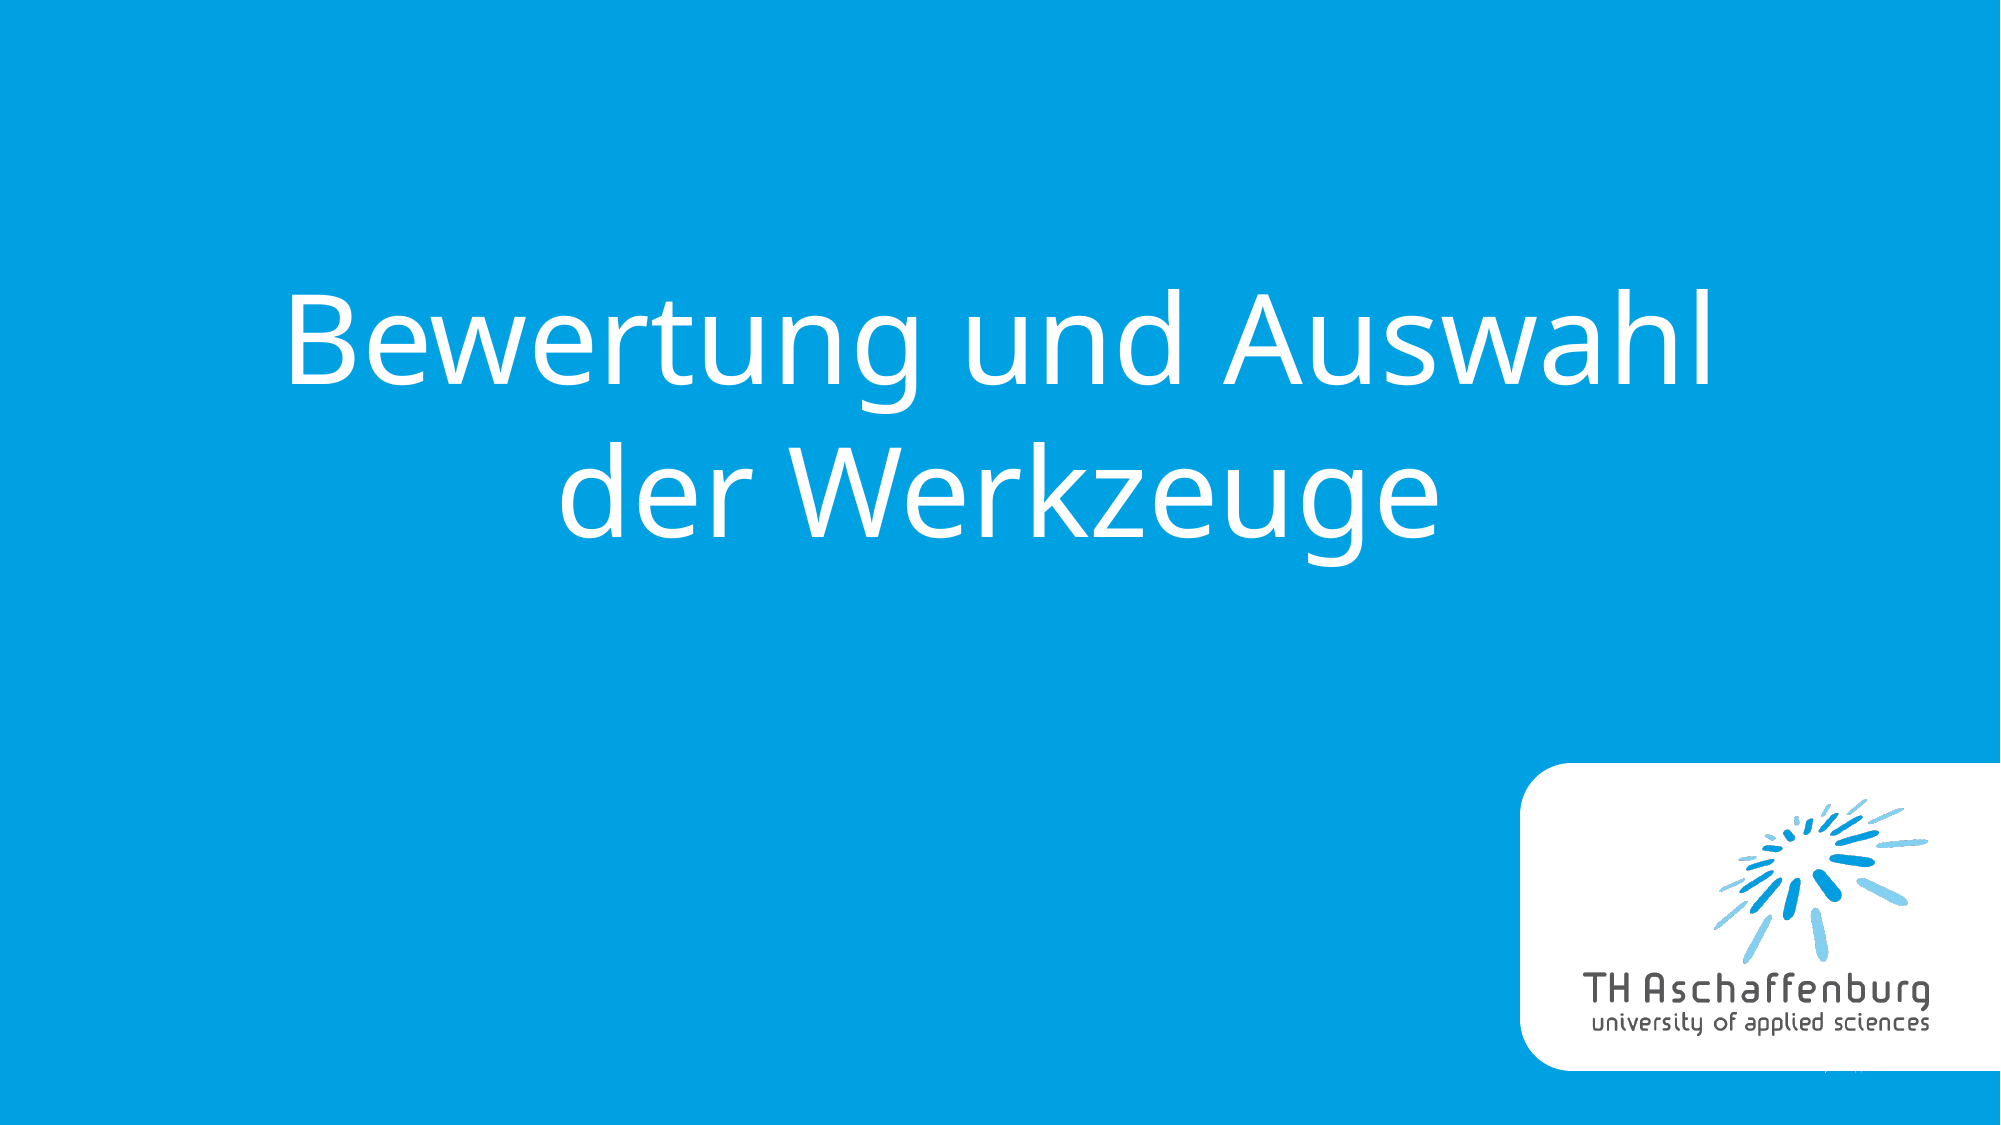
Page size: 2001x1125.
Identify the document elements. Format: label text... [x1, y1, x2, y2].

title Bewertung und Auswahl der Werkzeuge [249, 184, 1750, 576]
picture [1583, 799, 1929, 1036]
